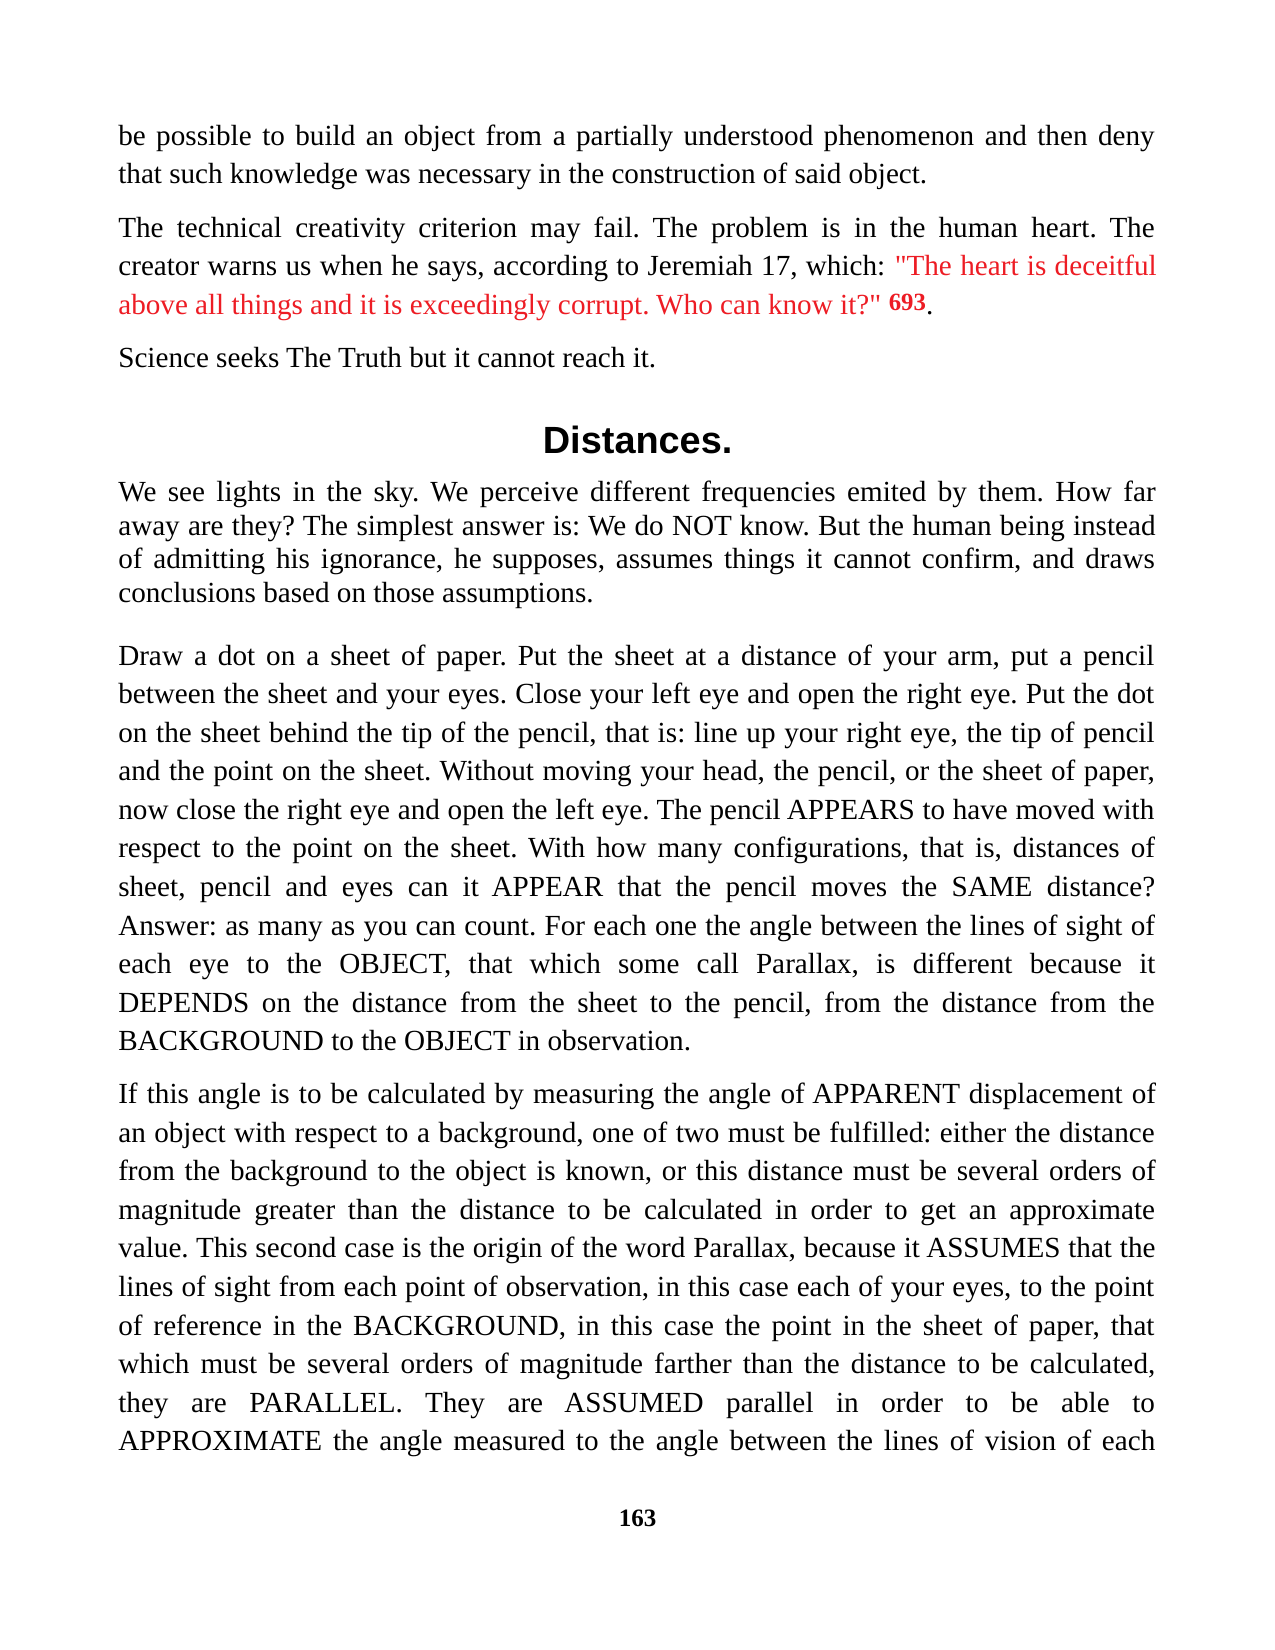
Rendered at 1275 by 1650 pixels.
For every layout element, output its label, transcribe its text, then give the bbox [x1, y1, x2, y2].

text If this angle is to be calculated by measuring the angle of APPARENT displacement of an object with respect to a background, one of two must be fulfilled: either the distance from the background to the object is known, or this distance must be several orders of magnitude greater than the distance to be calculated in order to get an approximate value. This second case is the origin of the word Parallax, because it ASSUMES that the lines of sight from each point of observation, in this case each of your eyes, to the point of reference in the BACKGROUND, in this case the point in the sheet of paper, that which must be several orders of magnitude farther than the distance to be calculated, they are PARALLEL. They are ASSUMED parallel in order to be able to APPROXIMATE the angle measured to the angle between the lines of vision of each [118, 1076, 1157, 1457]
text The technical creativity criterion may fail. The problem is in the human heart. The creator warns us when he says, according to Jeremiah 17, which: "The heart is deceitful above all things and it is exceedingly corrupt. Who can know it?" . [118, 210, 1157, 320]
text Science seeks The Truth but it cannot reach it. [118, 340, 1157, 373]
text We see lights in the sky. We perceive different frequencies emited by them. How far away are they? The simplest answer is: We do NOT know. But the human being instead of admitting his ignorance, he supposes, assumes things it cannot confirm, and draws conclusions based on those assumptions. [118, 474, 1157, 608]
text Draw a dot on a sheet of paper. Put the sheet at a distance of your arm, put a pencil between the sheet and your eyes. Close your left eye and open the right eye. Put the dot on the sheet behind the tip of the pencil, that is: line up your right eye, the tip of pencil and the point on the sheet. Without moving your head, the pencil, or the sheet of paper, now close the right eye and open the left eye. The pencil APPEARS to have moved with respect to the point on the sheet. With how many configurations, that is, distances of sheet, pencil and eyes can it APPEAR that the pencil moves the SAME distance? Answer: as many as you can count. For each one the angle between the lines of sight of each eye to the OBJECT, that which some call Parallax, is different because it DEPENDS on the distance from the sheet to the pencil, from the distance from the BACKGROUND to the OBJECT in observation. [118, 638, 1157, 1057]
text be possible to build an object from a partially understood phenomenon and then deny that such knowledge was necessary in the construction of said object. [118, 118, 1157, 190]
subtitle Distances. [118, 418, 1157, 462]
